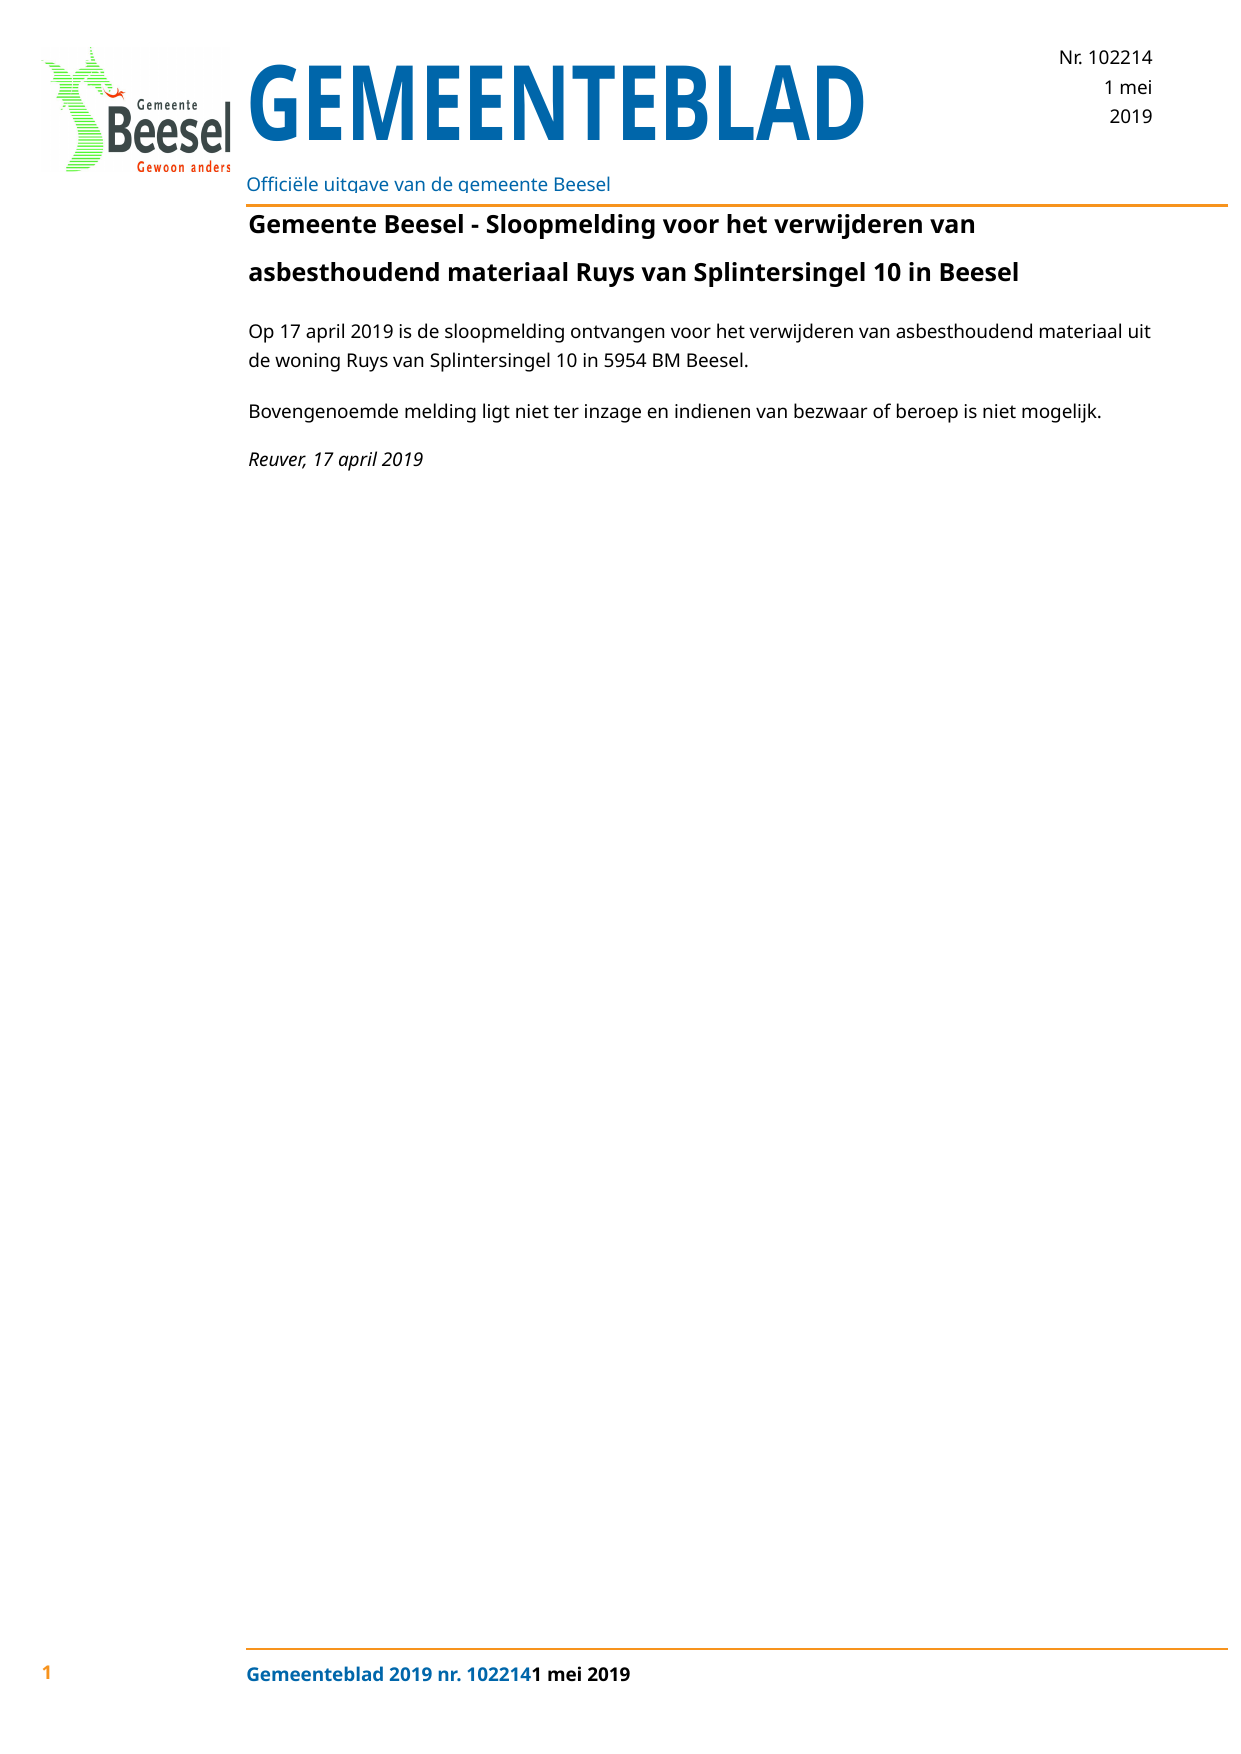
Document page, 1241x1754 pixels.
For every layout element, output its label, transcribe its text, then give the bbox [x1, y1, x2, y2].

text Bovengenoemde melding ligt niet ter inzage en indienen van bezwaar of beroep is niet mogelijk. [248, 398, 1152, 424]
picture [41, 47, 231, 172]
text Op 17 april 2019 is de sloopmelding ontvangen voor het verwijderen van asbesthoudend materiaal uit de woning Ruys van Splintersingel 10 in 5954 BM Beesel. [248, 318, 1152, 373]
text Gemeente Beesel - Sloopmelding voor het verwijderen van asbesthoudend materiaal Ruys van Splintersingel 10 in Beesel [248, 207, 1152, 288]
text Reuver, 17 april 2019 [248, 446, 1152, 471]
